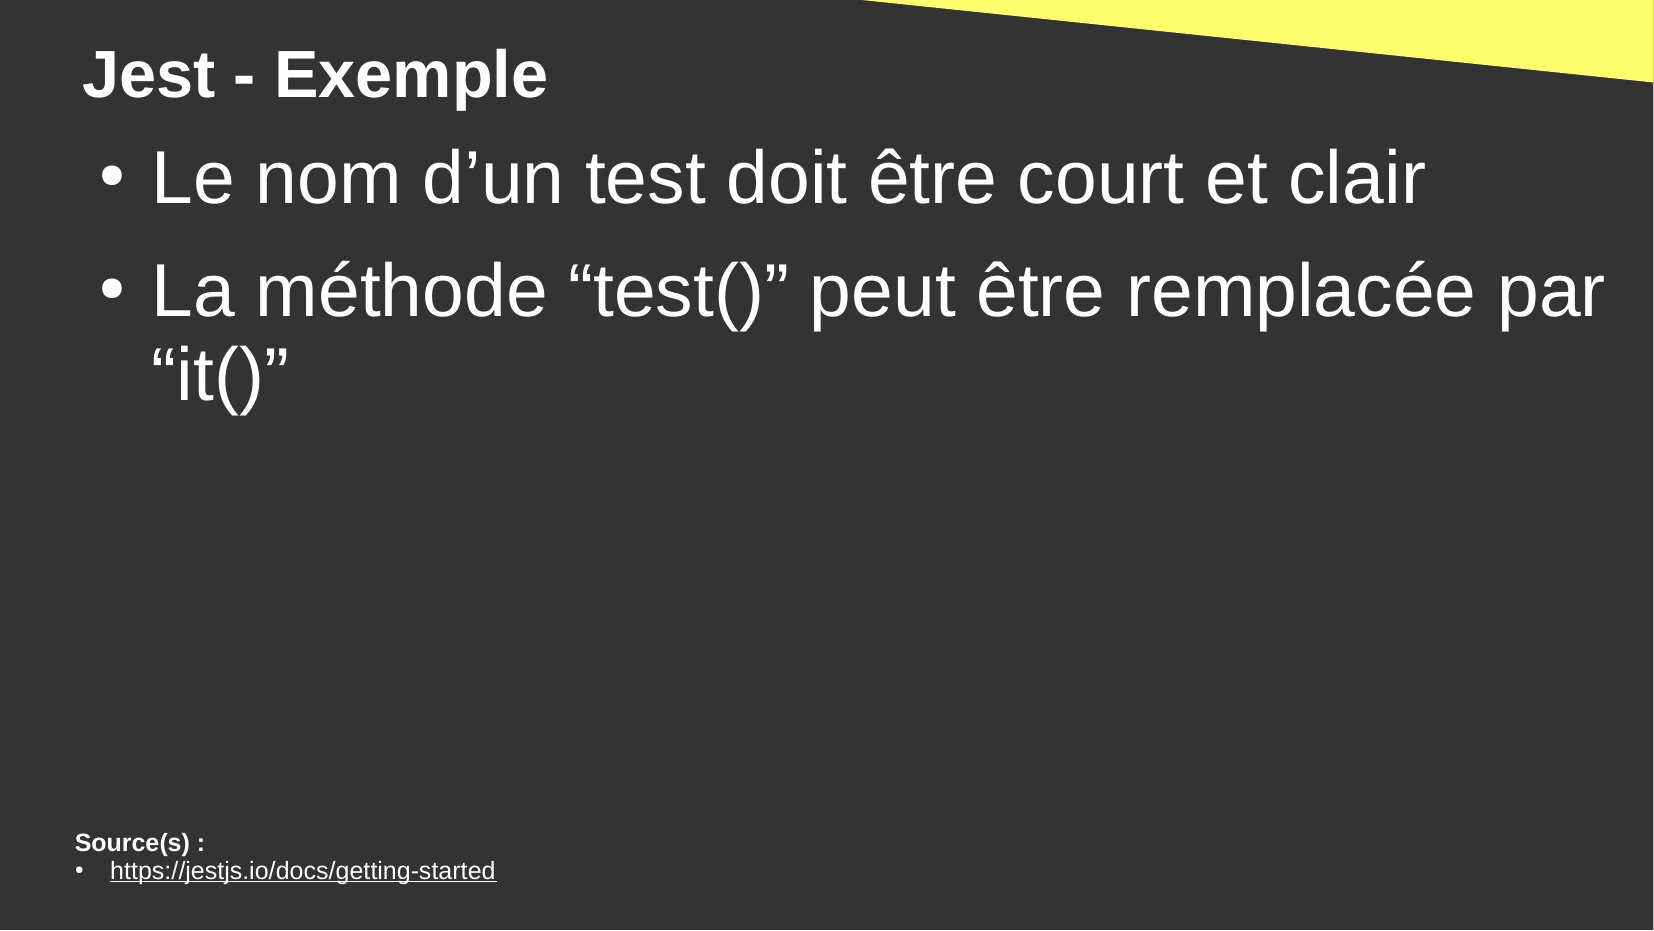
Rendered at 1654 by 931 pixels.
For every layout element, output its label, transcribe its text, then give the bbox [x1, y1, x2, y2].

title Jest - Exemple [82, 37, 799, 114]
text_box [861, 0, 1654, 83]
list Le nom d’un test doit être court et clair La méthode “test()” peut être remplacée par “it()” [80, 135, 1619, 721]
text_box Source(s) : https://jestjs.io/docs/getting-started [60, 821, 1546, 906]
